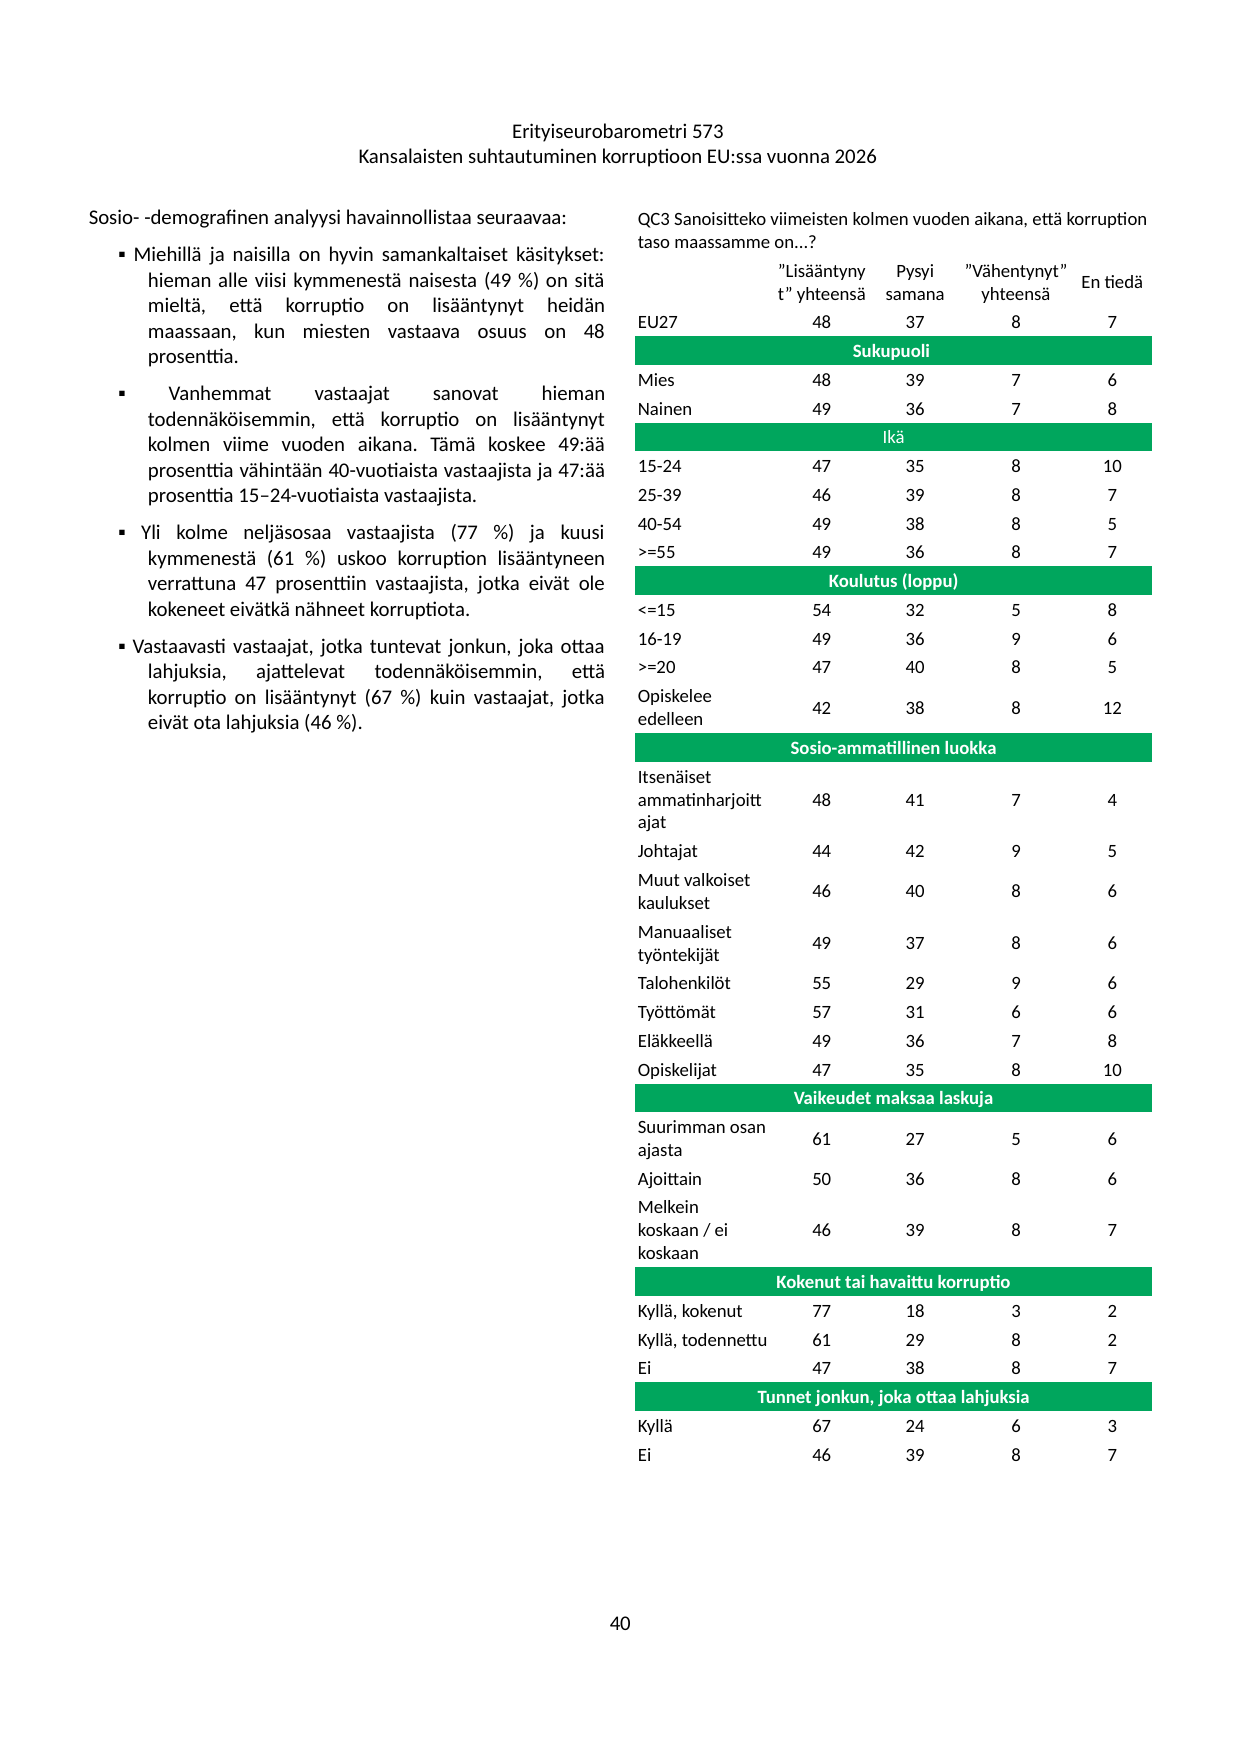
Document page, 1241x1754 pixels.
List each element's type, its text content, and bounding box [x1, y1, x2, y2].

table_cell 7 [1072, 1440, 1152, 1468]
table_cell Sukupuoli [635, 336, 1152, 365]
table_cell 50 [773, 1164, 871, 1193]
table_cell 6 [959, 997, 1072, 1026]
table_cell 6 [1072, 969, 1152, 997]
table_cell 31 [871, 997, 959, 1026]
table_cell 18 [871, 1296, 959, 1325]
table_cell 3 [959, 1296, 1072, 1325]
table_cell 10 [1072, 451, 1152, 480]
table_cell 5 [959, 1112, 1072, 1164]
table_cell 6 [1072, 917, 1152, 968]
table_cell 49 [773, 394, 871, 423]
table_cell 6 [1072, 1112, 1152, 1164]
table_cell 38 [871, 509, 959, 538]
table_cell 49 [773, 917, 871, 968]
table_cell 8 [959, 1164, 1072, 1193]
table_cell 46 [773, 865, 871, 917]
table_cell 8 [959, 917, 1072, 968]
table_cell 5 [1072, 509, 1152, 538]
table_cell 27 [871, 1112, 959, 1164]
table_cell 10 [1072, 1055, 1152, 1083]
table_cell Eläkkeellä [635, 1026, 772, 1055]
table_cell 7 [1072, 1354, 1152, 1382]
table_cell 42 [773, 681, 871, 733]
table_cell Nainen [635, 394, 772, 423]
table_cell 8 [959, 451, 1072, 480]
table_cell 35 [871, 1055, 959, 1083]
table_cell 29 [871, 969, 959, 997]
table_cell Vaikeudet maksaa laskuja [635, 1084, 1152, 1112]
table_cell 24 [871, 1411, 959, 1440]
table_cell 16-19 [635, 624, 772, 653]
table_cell 48 [773, 365, 871, 394]
table_cell 39 [871, 1440, 959, 1468]
table_cell 8 [1072, 394, 1152, 423]
table_cell 37 [871, 917, 959, 968]
table_cell 8 [959, 538, 1072, 566]
table_cell 7 [1072, 480, 1152, 509]
table_cell 39 [871, 1193, 959, 1267]
table_cell 8 [959, 1055, 1072, 1083]
table_cell 35 [871, 451, 959, 480]
table_cell 9 [959, 969, 1072, 997]
table_cell Pysyi samana [871, 256, 959, 308]
table_cell 6 [1072, 365, 1152, 394]
table_cell 55 [773, 969, 871, 997]
table_cell Kyllä, kokenut [635, 1296, 772, 1325]
table_cell 6 [1072, 865, 1152, 917]
table_cell Muut valkoiset kaulukset [635, 865, 772, 917]
table_cell Itsenäiset ammatinharjoittajat [635, 762, 772, 836]
table_cell 15-24 [635, 451, 772, 480]
table_cell 36 [871, 394, 959, 423]
table_cell 8 [959, 653, 1072, 681]
table_cell 8 [959, 1325, 1072, 1353]
table_cell Työttömät [635, 997, 772, 1026]
table_cell Manuaaliset työntekijät [635, 917, 772, 968]
table_cell 38 [871, 681, 959, 733]
table_cell 49 [773, 509, 871, 538]
table_cell 6 [1072, 1164, 1152, 1193]
table_cell >=55 [635, 538, 772, 566]
table_cell Ei [635, 1440, 772, 1468]
table_cell 48 [773, 762, 871, 836]
text ▪ Vastaavasti vastaajat, jotka tuntevat jonkun, joka ottaa lahjuksia, ajattelevat todennäköisemmin, että korruptio on lisääntynyt (67 %) kuin vastaajat, jotka eivät ota lahjuksia (46 %). [118, 633, 605, 735]
table_cell 25-39 [635, 480, 772, 509]
table_cell 49 [773, 1026, 871, 1055]
table_cell 8 [959, 308, 1072, 336]
text ▪ Miehillä ja naisilla on hyvin samankaltaiset käsitykset: hieman alle viisi kymmenestä naisesta (49 %) on sitä mieltä, että korruptio on lisääntynyt heidän maassaan, kun miesten vastaava osuus on 48 prosenttia. [118, 242, 605, 369]
table_cell 36 [871, 1026, 959, 1055]
table_cell 37 [871, 308, 959, 336]
table_cell <=15 [635, 595, 772, 624]
table_cell Talohenkilöt [635, 969, 772, 997]
table_cell Kokenut tai havaittu korruptio [635, 1267, 1152, 1296]
table_cell 41 [871, 762, 959, 836]
table_cell 7 [959, 762, 1072, 836]
table_cell 40-54 [635, 509, 772, 538]
table_cell 9 [959, 624, 1072, 653]
table_cell 5 [959, 595, 1072, 624]
text ▪ Yli kolme neljäsosaa vastaajista (77 %) ja kuusi kymmenestä (61 %) uskoo korruption lisääntyneen verrattuna 47 prosenttiin vastaajista, jotka eivät ole kokeneet eivätkä nähneet korruptiota. [118, 519, 605, 621]
text ▪ Vanhemmat vastaajat sanovat hieman todennäköisemmin, että korruptio on lisääntynyt kolmen viime vuoden aikana. Tämä koskee 49:ää prosenttia vähintään 40-vuotiaista vastaajista ja 47:ää prosenttia 15–24-vuotiaista vastaajista. [118, 381, 605, 508]
table_cell 7 [959, 365, 1072, 394]
table_cell 39 [871, 480, 959, 509]
table_cell 6 [1072, 624, 1152, 653]
table_cell >=20 [635, 653, 772, 681]
table_cell [635, 256, 772, 308]
table_cell Ikä [635, 423, 1152, 451]
table_cell 46 [773, 480, 871, 509]
table_cell Sosio-ammatillinen luokka [635, 733, 1152, 762]
table_cell 32 [871, 595, 959, 624]
table_cell 6 [959, 1411, 1072, 1440]
table_header QC3 Sanoisitteko viimeisten kolmen vuoden aikana, että korruption taso maassamme on...? [635, 204, 1152, 256]
table_cell 29 [871, 1325, 959, 1353]
table_cell Ei [635, 1354, 772, 1382]
table_cell 7 [959, 394, 1072, 423]
table_cell Kyllä [635, 1411, 772, 1440]
table_cell 49 [773, 624, 871, 653]
table_cell 54 [773, 595, 871, 624]
table_cell 39 [871, 365, 959, 394]
table_cell En tiedä [1072, 256, 1152, 308]
table_cell 42 [871, 836, 959, 865]
table_cell ”Lisääntynyt” yhteensä [773, 256, 871, 308]
table_cell 61 [773, 1112, 871, 1164]
table_cell 5 [1072, 836, 1152, 865]
table_cell Mies [635, 365, 772, 394]
table_cell 8 [959, 681, 1072, 733]
table_cell 47 [773, 451, 871, 480]
table_cell 12 [1072, 681, 1152, 733]
table_cell 36 [871, 538, 959, 566]
table_cell 2 [1072, 1325, 1152, 1353]
table_cell ”Vähentynyt” yhteensä [959, 256, 1072, 308]
table_cell 9 [959, 836, 1072, 865]
table_cell 47 [773, 653, 871, 681]
table_cell Suurimman osan ajasta [635, 1112, 772, 1164]
table_cell Johtajat [635, 836, 772, 865]
table_cell 47 [773, 1354, 871, 1382]
table_cell 2 [1072, 1296, 1152, 1325]
table_cell 8 [959, 1440, 1072, 1468]
table_cell 61 [773, 1325, 871, 1353]
table_cell 8 [1072, 1026, 1152, 1055]
table_cell 47 [773, 1055, 871, 1083]
table_cell 3 [1072, 1411, 1152, 1440]
table_cell 5 [1072, 653, 1152, 681]
table_cell 7 [1072, 1193, 1152, 1267]
table_cell 4 [1072, 762, 1152, 836]
table_cell 36 [871, 624, 959, 653]
table_cell Melkein koskaan / ei koskaan [635, 1193, 772, 1267]
table_cell 38 [871, 1354, 959, 1382]
table_cell 40 [871, 653, 959, 681]
table_cell Ajoittain [635, 1164, 772, 1193]
table_cell Kyllä, todennettu [635, 1325, 772, 1353]
table_cell 46 [773, 1193, 871, 1267]
table_cell EU27 [635, 308, 772, 336]
table_cell Tunnet jonkun, joka ottaa lahjuksia [635, 1382, 1152, 1411]
table_cell 6 [1072, 997, 1152, 1026]
table_cell 40 [871, 865, 959, 917]
table_cell 48 [773, 308, 871, 336]
table_cell 8 [959, 480, 1072, 509]
table_cell 67 [773, 1411, 871, 1440]
table_cell 77 [773, 1296, 871, 1325]
table_cell 8 [959, 1193, 1072, 1267]
table_cell 7 [959, 1026, 1072, 1055]
table_cell 8 [1072, 595, 1152, 624]
table_cell 7 [1072, 538, 1152, 566]
table_cell 8 [959, 509, 1072, 538]
table_cell 8 [959, 865, 1072, 917]
table_cell 49 [773, 538, 871, 566]
table_cell Koulutus (loppu) [635, 566, 1152, 595]
table_cell Opiskelijat [635, 1055, 772, 1083]
table_cell 7 [1072, 308, 1152, 336]
table_cell 57 [773, 997, 871, 1026]
table_cell 44 [773, 836, 871, 865]
table_cell Opiskelee edelleen [635, 681, 772, 733]
table_cell 36 [871, 1164, 959, 1193]
table_cell 46 [773, 1440, 871, 1468]
text Sosio- ‑demografinen analyysi havainnollistaa seuraavaa: [88, 204, 605, 230]
table_cell 8 [959, 1354, 1072, 1382]
